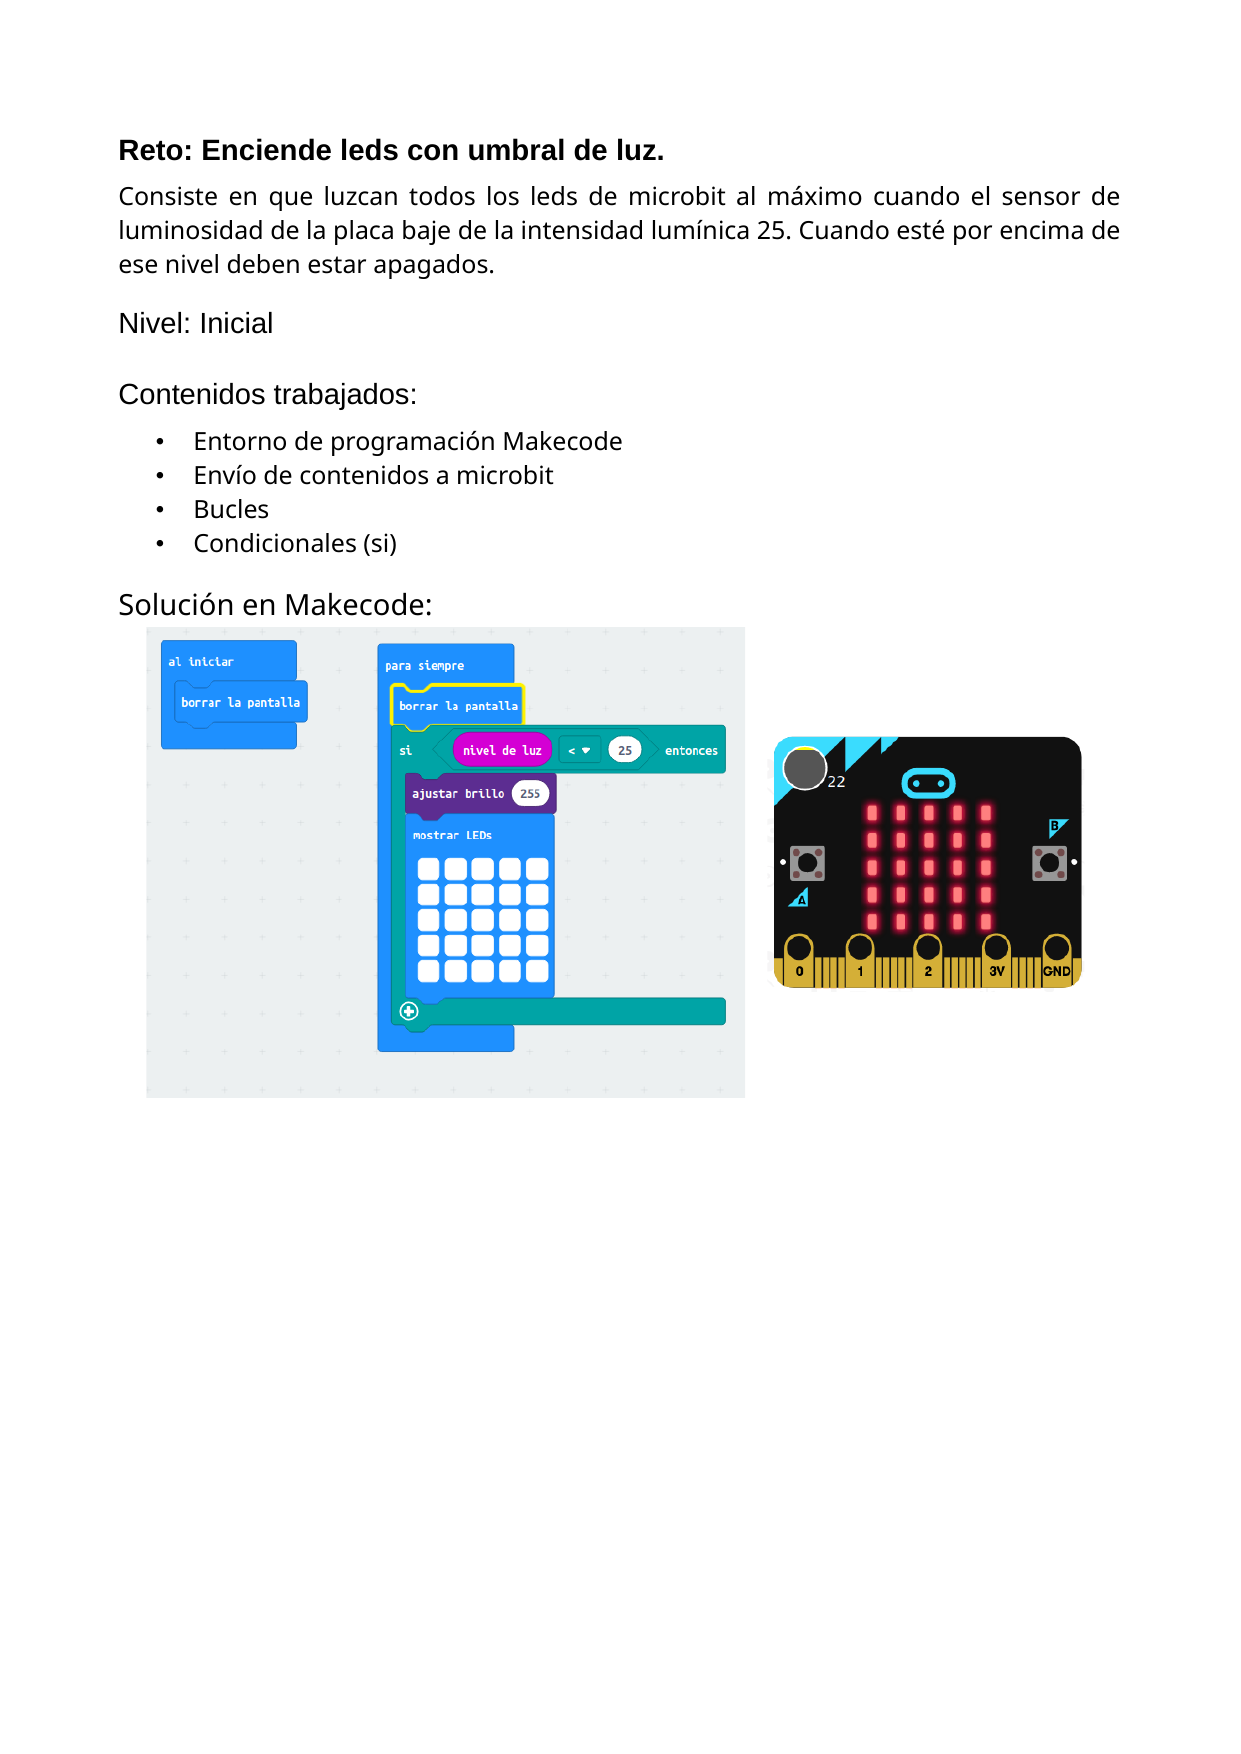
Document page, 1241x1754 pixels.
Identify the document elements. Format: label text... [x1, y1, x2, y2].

subtitle Reto: Enciende leds con umbral de luz. [118, 133, 1122, 166]
list Bucles [156, 491, 1122, 525]
picture [767, 731, 1085, 992]
subtitle Solución en Makecode: [118, 584, 1122, 624]
subtitle Nivel: Inicial [118, 306, 1122, 340]
subtitle Contenidos trabajados: [118, 377, 1122, 411]
list Envío de contenidos a microbit [156, 457, 1122, 491]
picture [146, 627, 746, 1098]
list Entorno de programación Makecode [156, 423, 1122, 457]
list Condicionales (si) [156, 525, 1122, 559]
text Consiste en que luzcan todos los leds de microbit al máximo cuando el sensor de luminosidad de la placa baje de la intensidad lumínica 25. Cuando esté por encima de ese nivel deben estar apagados. [118, 179, 1122, 281]
